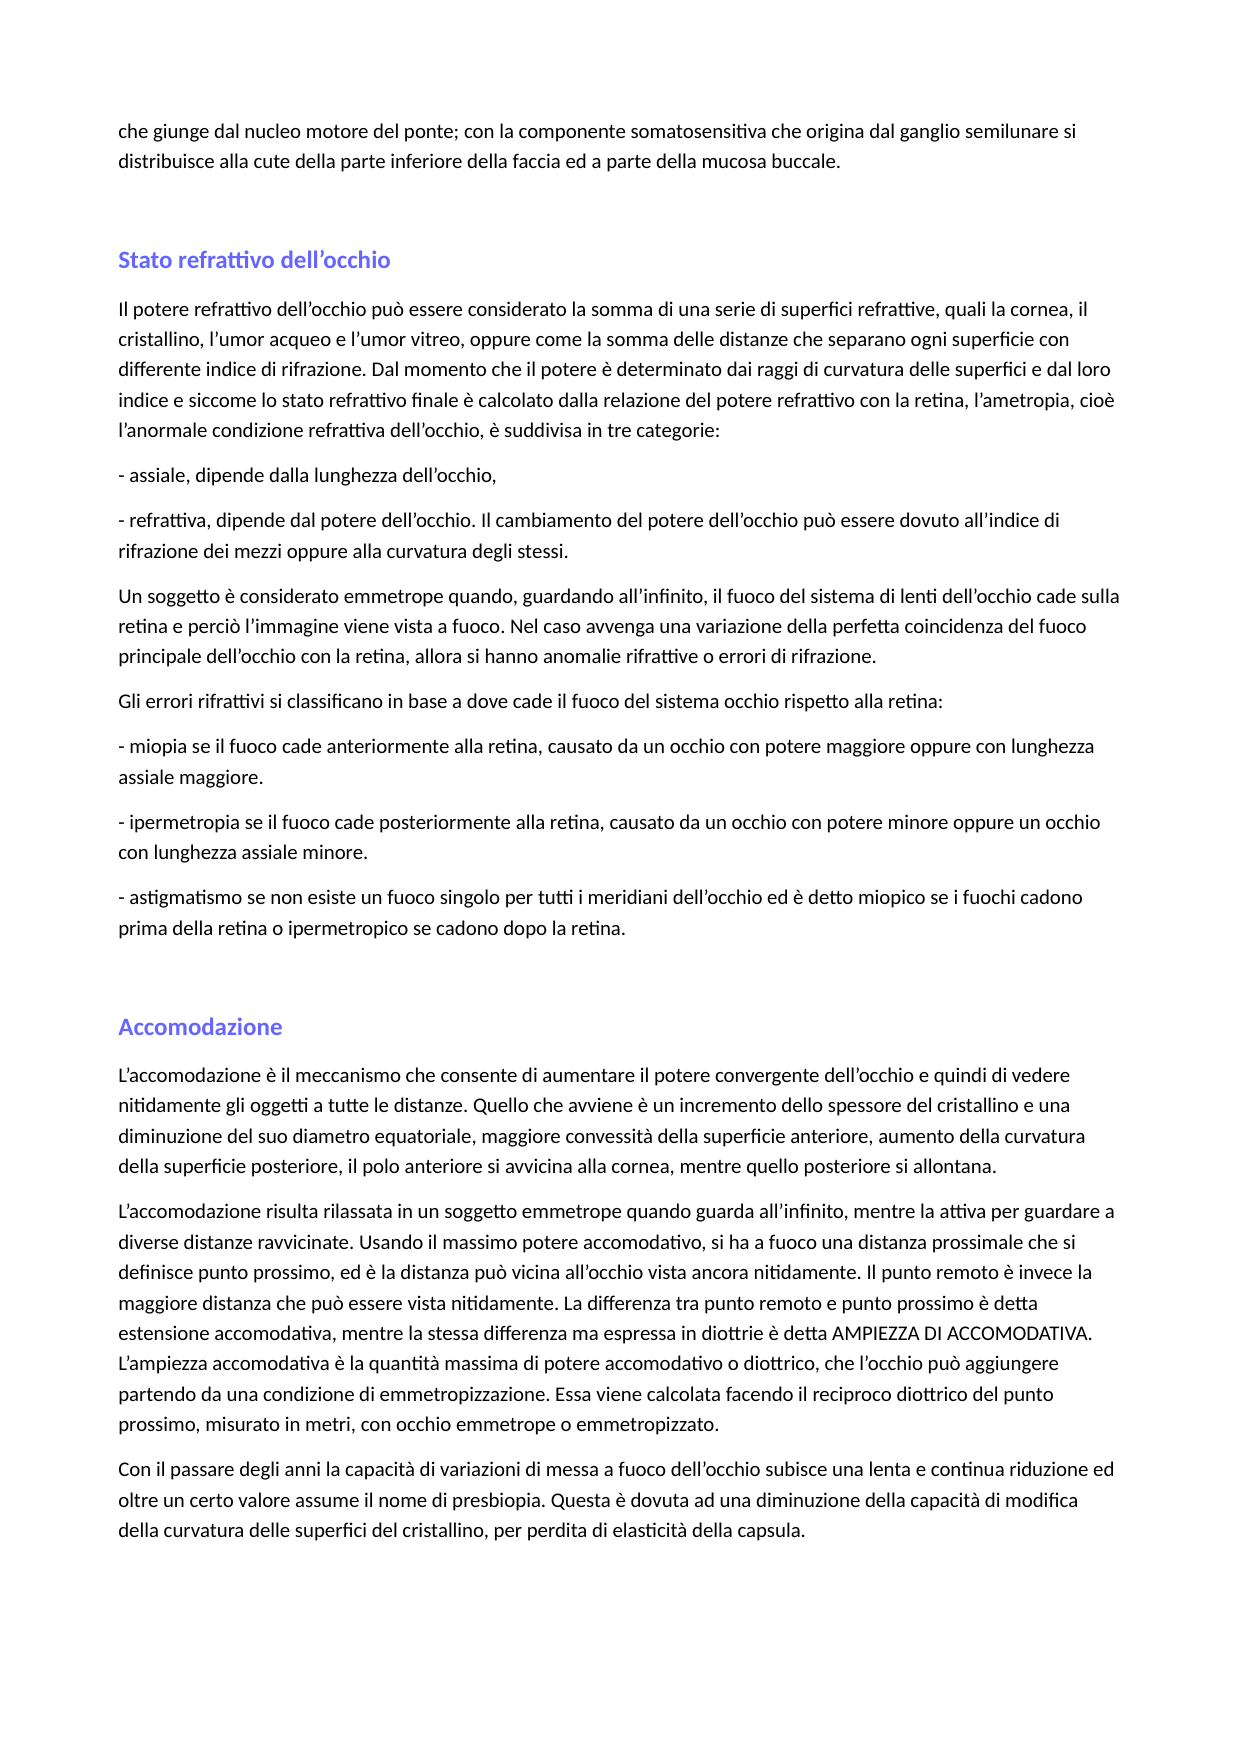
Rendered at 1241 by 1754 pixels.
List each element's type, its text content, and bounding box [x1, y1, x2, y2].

text Il potere refrattivo dell’occhio può essere considerato la somma di una serie di superfici refrattive, quali la cornea, il cristallino, l’umor acqueo e l’umor vitreo, oppure come la somma delle distanze che separano ogni superficie con differente indice di rifrazione. Dal momento che il potere è determinato dai raggi di curvatura delle superfici e dal loro indice e siccome lo stato refrattivo finale è calcolato dalla relazione del potere refrattivo con la retina, l’ametropia, cioè l’anormale condizione refrattiva dell’occhio, è suddivisa in tre categorie: [118, 296, 1122, 443]
text - astigmatismo se non esiste un fuoco singolo per tutti i meridiani dell’occhio ed è detto miopico se i fuochi cadono prima della retina o ipermetropico se cadono dopo la retina. [118, 884, 1122, 940]
text Un soggetto è considerato emmetrope quando, guardando all’infinito, il fuoco del sistema di lenti dell’occhio cade sulla retina e perciò l’immagine viene vista a fuoco. Nel caso avvenga una variazione della perfetta coincidenza del fuoco principale dell’occhio con la retina, allora si hanno anomalie rifrattive o errori di rifrazione. [118, 583, 1122, 669]
text L’accomodazione è il meccanismo che consente di aumentare il potere convergente dell’occhio e quindi di vedere nitidamente gli oggetti a tutte le distanze. Quello che avviene è un incremento dello spessore del cristallino e una diminuzione del suo diametro equatoriale, maggiore convessità della superficie anteriore, aumento della curvatura della superficie posteriore, il polo anteriore si avvicina alla cornea, mentre quello posteriore si allontana. [118, 1062, 1122, 1179]
text che giunge dal nucleo motore del ponte; con la componente somatosensitiva che origina dal ganglio semilunare si distribuisce alla cute della parte inferiore della faccia ed a parte della mucosa buccale. [118, 118, 1122, 174]
text Stato refrattivo dell’occhio [118, 245, 1122, 275]
text - ipermetropia se il fuoco cade posteriormente alla retina, causato da un occhio con potere minore oppure un occhio con lunghezza assiale minore. [118, 809, 1122, 865]
text Accomodazione [118, 1011, 1122, 1042]
text - assiale, dipende dalla lunghezza dell’occhio, [118, 462, 1122, 488]
text Gli errori rifrattivi si classificano in base a dove cade il fuoco del sistema occhio rispetto alla retina: [118, 689, 1122, 714]
text Con il passare degli anni la capacità di variazioni di messa a fuoco dell’occhio subisce una lenta e continua riduzione ed oltre un certo valore assume il nome di presbiopia. Questa è dovuta ad una diminuzione della capacità di modifica della curvatura delle superfici del cristallino, per perdita di elasticità della capsula. [118, 1456, 1122, 1543]
text L’accomodazione risulta rilassata in un soggetto emmetrope quando guarda all’infinito, mentre la attiva per guardare a diverse distanze ravvicinate. Usando il massimo potere accomodativo, si ha a fuoco una distanza prossimale che si definisce punto prossimo, ed è la distanza può vicina all’occhio vista ancora nitidamente. Il punto remoto è invece la maggiore distanza che può essere vista nitidamente. La differenza tra punto remoto e punto prossimo è detta estensione accomodativa, mentre la stessa differenza ma espressa in diottrie è detta AMPIEZZA DI ACCOMODATIVA. L’ampiezza accomodativa è la quantità massima di potere accomodativo o diottrico, che l’occhio può aggiungere partendo da una condizione di emmetropizzazione. Essa viene calcolata facendo il reciproco diottrico del punto prossimo, misurato in metri, con occhio emmetrope o emmetropizzato. [118, 1198, 1122, 1437]
text - refrattiva, dipende dal potere dell’occhio. Il cambiamento del potere dell’occhio può essere dovuto all’indice di rifrazione dei mezzi oppure alla curvatura degli stessi. [118, 507, 1122, 563]
text - miopia se il fuoco cade anteriormente alla retina, causato da un occhio con potere maggiore oppure con lunghezza assiale maggiore. [118, 734, 1122, 789]
